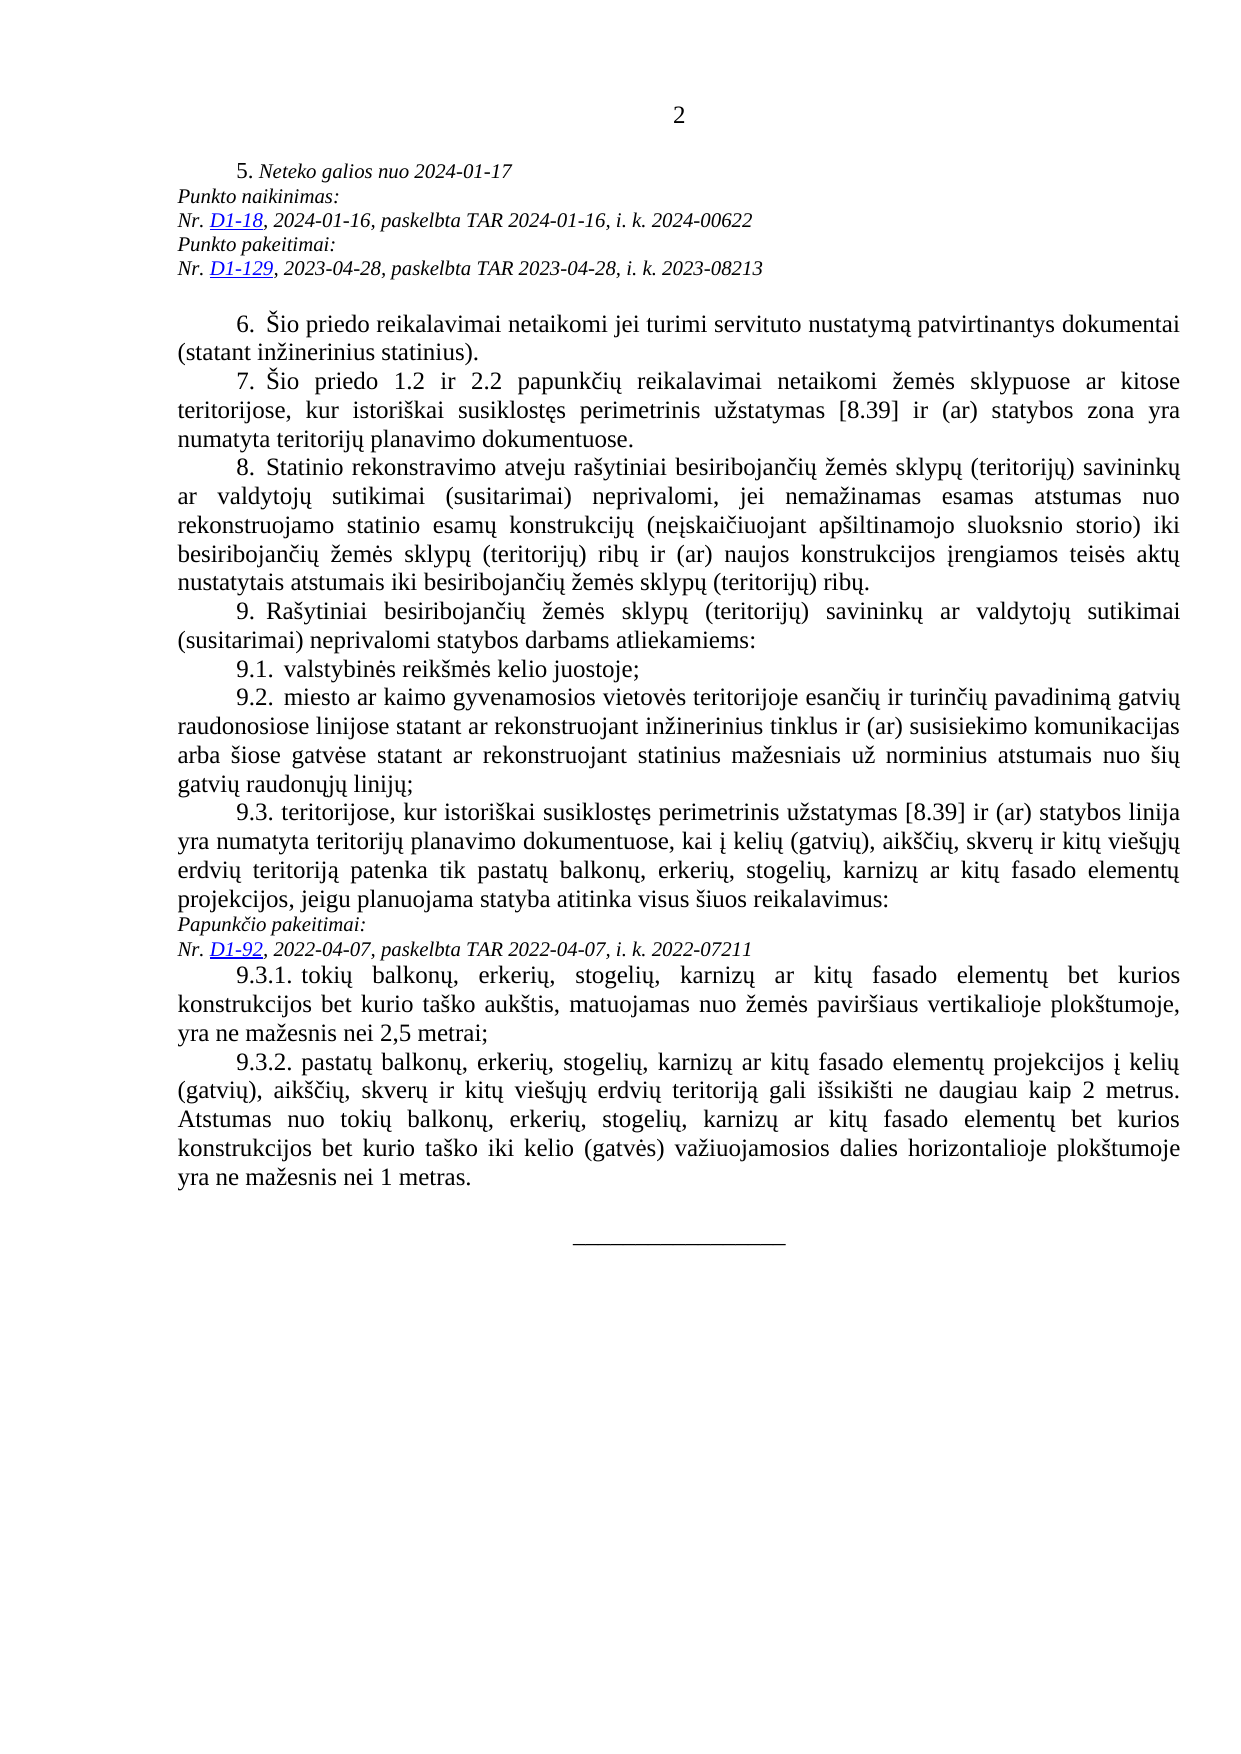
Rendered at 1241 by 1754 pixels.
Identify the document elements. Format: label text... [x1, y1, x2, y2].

text 9.2. miesto ar kaimo gyvenamosios vietovės teritorijoje esančių ir turinčių pavadinimą gatvių raudonosiose linijose statant ar rekonstruojant inžinerinius tinklus ir (ar) susisiekimo komunikacijas arba šiose gatvėse statant ar rekonstruojant statinius mažesniais už norminius atstumais nuo šių gatvių raudonųjų linijų; [177, 682, 1181, 797]
text Punkto pakeitimai: [177, 232, 1181, 256]
text 9.3. teritorijose, kur istoriškai susiklostęs perimetrinis užstatymas [8.39] ir (ar) statybos linija yra numatyta teritorijų planavimo dokumentuose, kai į kelių (gatvių), aikščių, skverų ir kitų viešųjų erdvių teritoriją patenka tik pastatų balkonų, erkerių, stogelių, karnizų ar kitų fasado elementų projekcijos, jeigu planuojama statyba atitinka visus šiuos reikalavimus: [177, 797, 1181, 912]
text 7. Šio priedo 1.2 ir 2.2 papunkčių reikalavimai netaikomi žemės sklypuose ar kitose teritorijose, kur istoriškai susiklostęs perimetrinis užstatymas [8.39] ir (ar) statybos zona yra numatyta teritorijų planavimo dokumentuose. [177, 366, 1181, 452]
text 9.3.1. tokių balkonų, erkerių, stogelių, karnizų ar kitų fasado elementų bet kurios konstrukcijos bet kurio taško aukštis, matuojamas nuo žemės paviršiaus vertikalioje plokštumoje, yra ne mažesnis nei 2,5 metrai; [177, 961, 1181, 1047]
text _________________ [177, 1219, 1181, 1248]
text Nr. D1-129, 2023-04-28, paskelbta TAR 2023-04-28, i. k. 2023-08213 [177, 256, 1181, 280]
text 5. Neteko galios nuo 2024-01-17 [177, 157, 1181, 184]
text Nr. D1-92, 2022-04-07, paskelbta TAR 2022-04-07, i. k. 2022-07211 [177, 936, 1181, 961]
text 9. Rašytiniai besiribojančių žemės sklypų (teritorijų) savininkų ar valdytojų sutikimai (susitarimai) neprivalomi statybos darbams atliekamiems: [177, 596, 1181, 654]
text 8. Statinio rekonstravimo atveju rašytiniai besiribojančių žemės sklypų (teritorijų) savininkų ar valdytojų sutikimai (susitarimai) neprivalomi, jei nemažinamas esamas atstumas nuo rekonstruojamo statinio esamų konstrukcijų (neįskaičiuojant apšiltinamojo sluoksnio storio) iki besiribojančių žemės sklypų (teritorijų) ribų ir (ar) naujos konstrukcijos įrengiamos teisės aktų nustatytais atstumais iki besiribojančių žemės sklypų (teritorijų) ribų. [177, 452, 1181, 596]
text Punkto naikinimas: [177, 184, 1181, 208]
text 9.3.2. pastatų balkonų, erkerių, stogelių, karnizų ar kitų fasado elementų projekcijos į kelių (gatvių), aikščių, skverų ir kitų viešųjų erdvių teritoriją gali išsikišti ne daugiau kaip 2 metrus. Atstumas nuo tokių balkonų, erkerių, stogelių, karnizų ar kitų fasado elementų bet kurios konstrukcijos bet kurio taško iki kelio (gatvės) važiuojamosios dalies horizontalioje plokštumoje yra ne mažesnis nei 1 metras. [177, 1047, 1181, 1191]
text 9.1. valstybinės reikšmės kelio juostoje; [177, 654, 1181, 682]
text Nr. D1-18, 2024-01-16, paskelbta TAR 2024-01-16, i. k. 2024-00622 [177, 208, 1181, 232]
text Papunkčio pakeitimai: [177, 912, 1181, 936]
text 6. Šio priedo reikalavimai netaikomi jei turimi servituto nustatymą patvirtinantys dokumentai (statant inžinerinius statinius). [177, 309, 1181, 366]
